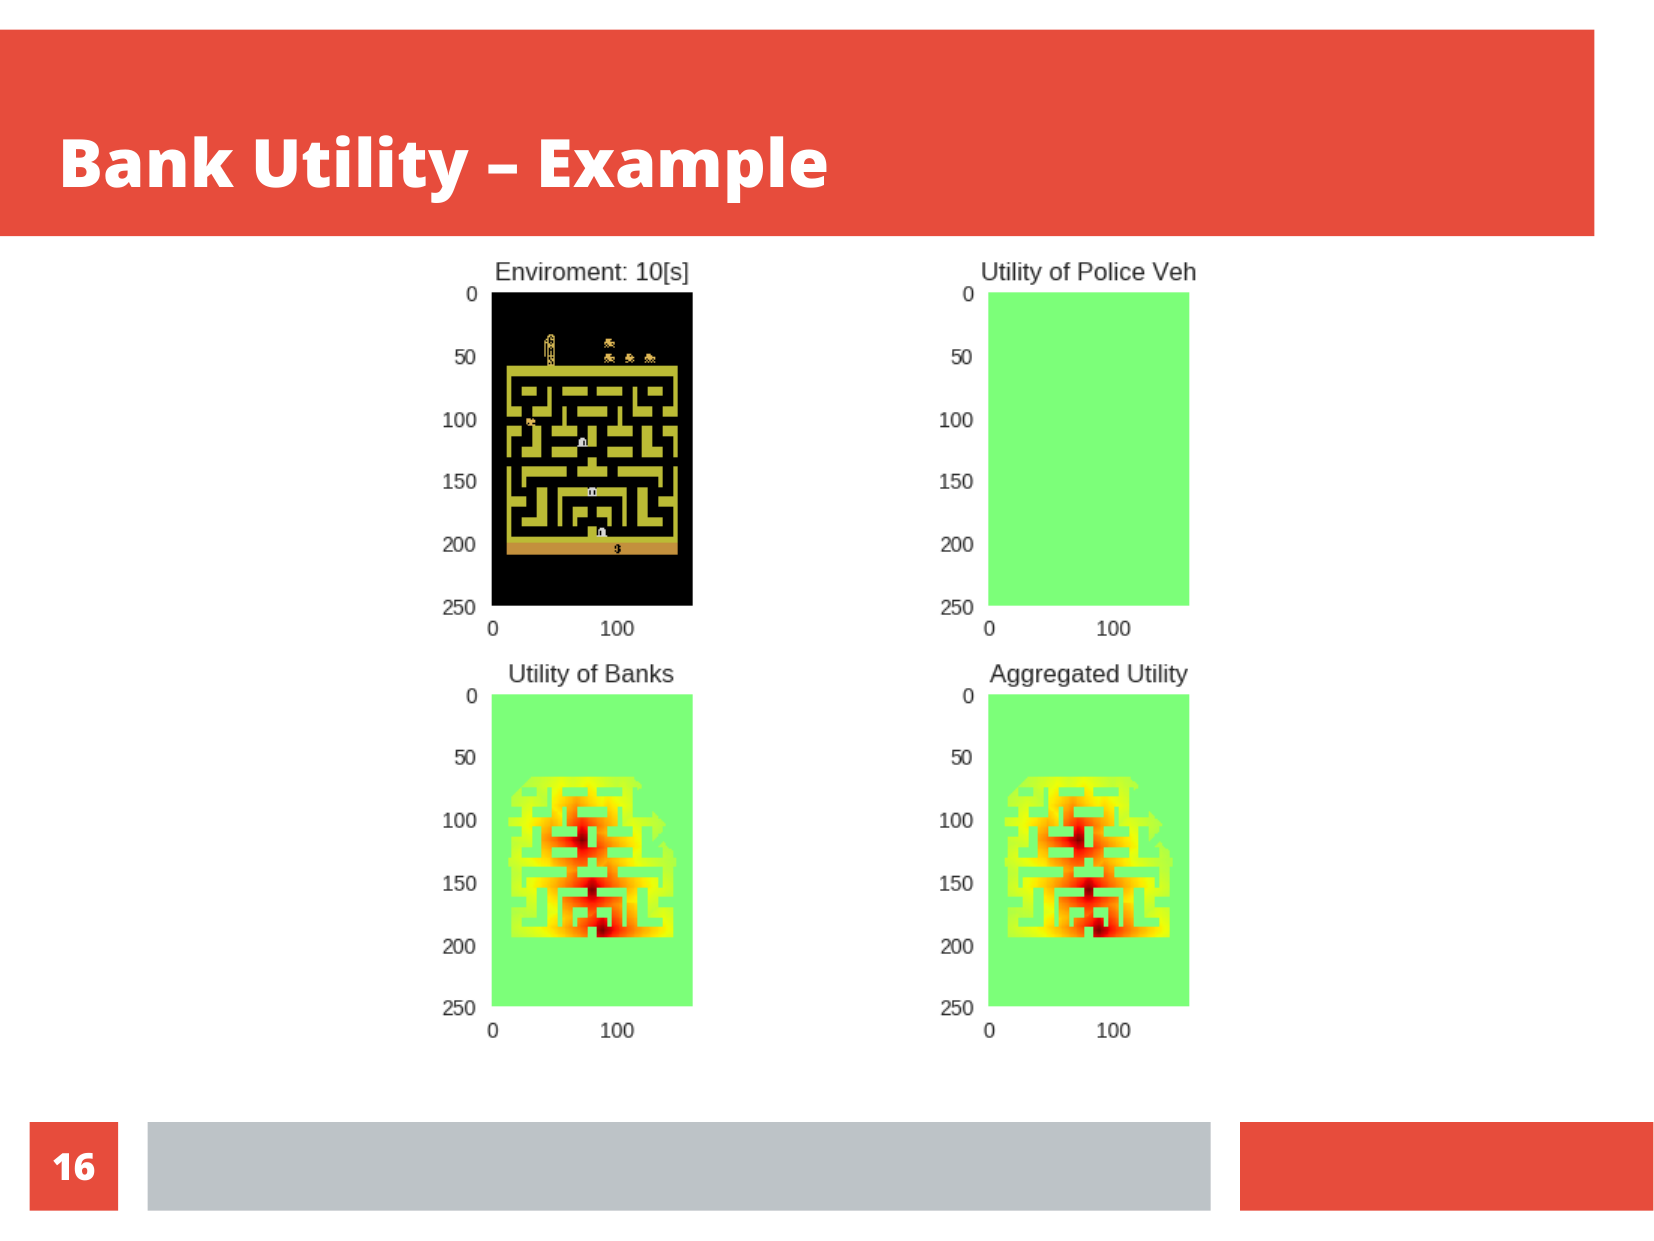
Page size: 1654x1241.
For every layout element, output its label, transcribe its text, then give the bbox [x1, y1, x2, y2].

picture [240, 240, 1440, 1066]
title Bank Utility – Example [59, 59, 1595, 207]
